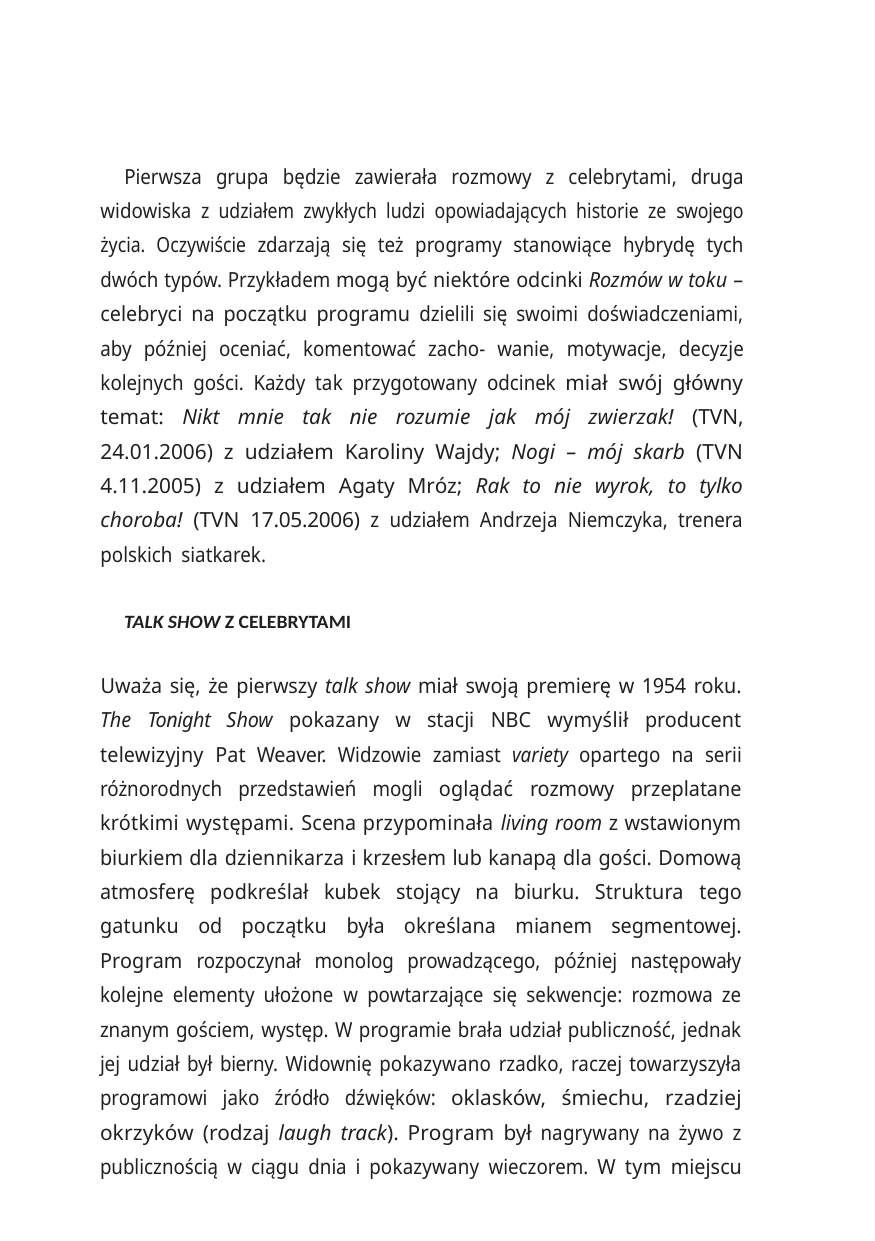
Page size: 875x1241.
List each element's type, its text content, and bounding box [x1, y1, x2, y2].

text TALK SHOW Z CELEBRYTAMI [124, 611, 755, 634]
text Pierwsza grupa będzie zawierała rozmowy z celebrytami, druga widowiska z udziałem zwykłych ludzi opowiadających historie ze swojego życia. Oczywiście zdarzają się też programy stanowiące hybrydę tych dwóch typów. Przykładem mogą być niektóre odcinki Rozmów w toku – celebryci na początku programu dzielili się swoimi doświadczeniami, aby później oceniać, komentować zacho- wanie, motywacje, decyzje kolejnych gości. Każdy tak przygotowany odcinek miał swój główny temat: Nikt mnie tak nie rozumie jak mój zwierzak! (TVN, 24.01.2006) z udziałem Karoliny Wajdy; Nogi – mój skarb (TVN 4.11.2005) z udziałem Agaty Mróz; Rak to nie wyrok, to tylko choroba! (TVN 17.05.2006) z udziałem Andrzeja Niemczyka, trenera polskich siatkarek. [100, 162, 743, 568]
text Uważa się, że pierwszy talk show miał swoją premierę w 1954 roku. The Tonight Show pokazany w stacji NBC wymyślił producent telewizyjny Pat Weaver. Widzowie zamiast variety opartego na serii różnorodnych przedstawień mogli oglądać rozmowy przeplatane krótkimi występami. Scena przypominała living room z wstawionym biurkiem dla dziennikarza i krzesłem lub kanapą dla gości. Domową atmosferę podkreślał kubek stojący na biurku. Struktura tego gatunku od początku była określana mianem segmentowej. Program rozpoczynał monolog prowadzącego, później następowały kolejne elementy ułożone w powtarzające się sekwencje: rozmowa ze znanym gościem, występ. W programie brała udział publiczność, jednak jej udział był bierny. Widownię pokazywano rzadko, raczej towarzyszyła programowi jako źródło dźwięków: oklasków, śmiechu, rzadziej okrzyków (rodzaj laugh track). Program był nagrywany na żywo z publicznością w ciągu dnia i pokazywany wieczorem. W tym miejscu [100, 671, 742, 1181]
